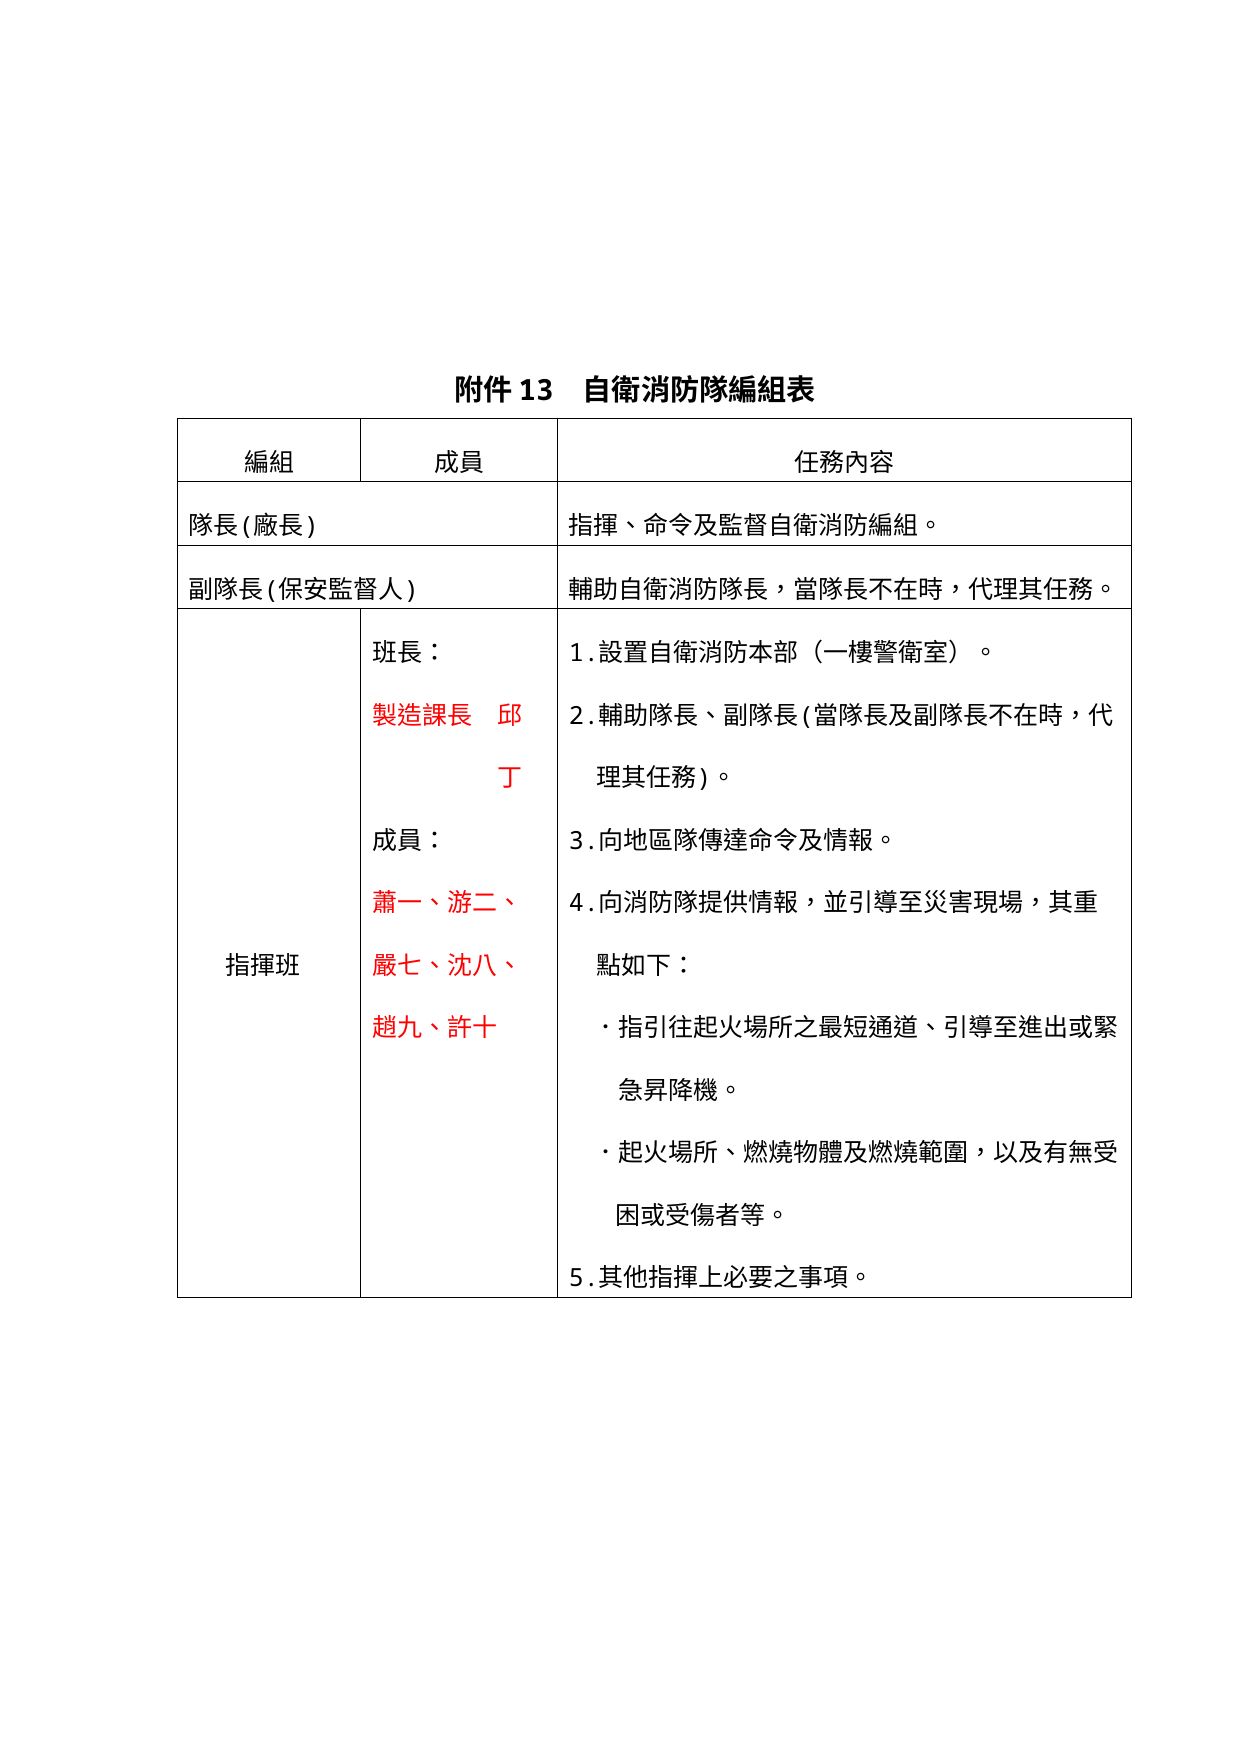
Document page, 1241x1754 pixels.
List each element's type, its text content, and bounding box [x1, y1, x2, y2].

table_cell 副隊長(保安監督人) [178, 546, 557, 608]
table_header 成員 [361, 419, 557, 481]
table_cell 輔助自衛消防隊長，當隊長不在時，代理其任務。 [558, 546, 1131, 608]
table_cell 指揮班 [178, 609, 360, 1297]
table_header 任務內容 [558, 419, 1131, 481]
table_cell 班長： 製造課長 邱丁 成員： 蕭一、游二、嚴七、沈八、趙九、許十 [361, 609, 557, 1297]
table_cell 指揮、命令及監督自衛消防編組。 [558, 482, 1131, 545]
table_header 編組 [178, 419, 360, 481]
table_cell 1.設置自衛消防本部（一樓警衛室）。 2.輔助隊長、副隊長(當隊長及副隊長不在時，代理其任務)。 3.向地區隊傳達命令及情報。 4.向消防隊提供情報，並引導至災害現場，其重點如下： ．指引往起火場所之最短通道、引導至進出或緊急昇降機。 ．起火場所、燃燒物體及燃燒範圍，以及有無受困或受傷者等。 5.其他指揮上必要之事項。 [558, 609, 1131, 1297]
text 附件13 自衛消防隊編組表 [177, 346, 1092, 408]
table_cell 隊長(廠長) [178, 482, 557, 545]
